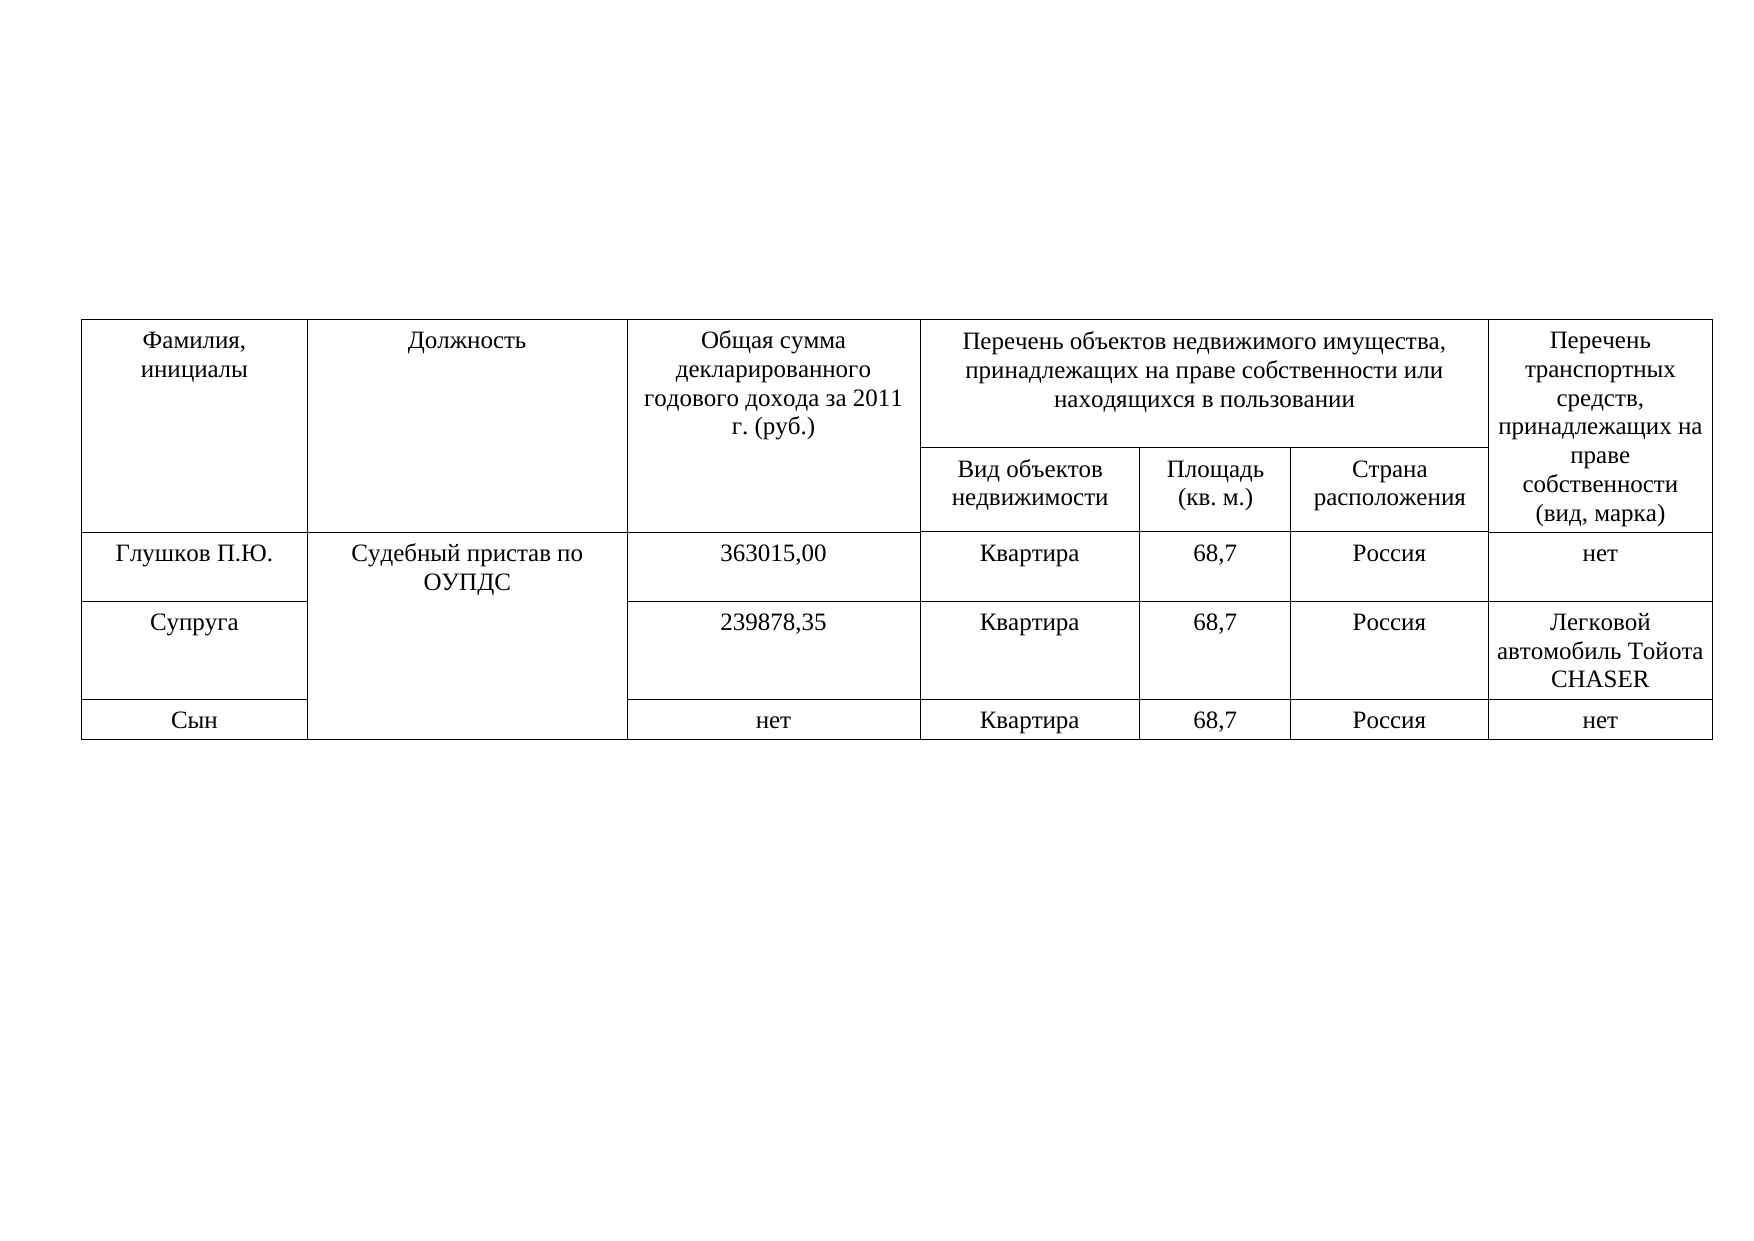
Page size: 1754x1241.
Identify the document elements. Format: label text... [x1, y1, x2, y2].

table_cell Легковой автомобиль Тойота CHASER [1489, 602, 1712, 699]
table_cell Страна расположения [1291, 448, 1488, 531]
table_cell Квартира [921, 602, 1139, 699]
table_cell Вид объектов недвижимости [921, 448, 1139, 531]
table_cell нет [1489, 533, 1712, 601]
table_cell Россия [1291, 700, 1488, 739]
table_cell Супруга [82, 602, 307, 699]
table_header Перечень объектов недвижимого имущества, принадлежащих на праве собственности или находящихся в пользовании [921, 320, 1488, 447]
table_cell Квартира [921, 700, 1139, 739]
table_header Общая сумма декларированного годового дохода за 2011 г. (руб.) [628, 320, 920, 532]
table_cell нет [628, 700, 920, 739]
table_cell Квартира [921, 532, 1139, 601]
table_cell Россия [1291, 532, 1488, 601]
table_header Должность [308, 320, 627, 532]
table_cell Сын [82, 700, 307, 739]
table_cell Россия [1291, 602, 1488, 699]
table_cell 239878,35 [628, 602, 920, 699]
table_cell Глушков П.Ю. [82, 533, 307, 601]
table_cell нет [1489, 700, 1712, 739]
table_cell Площадь (кв. м.) [1140, 448, 1290, 531]
table_cell 68,7 [1140, 602, 1290, 699]
table_header Перечень транспортных средств, принадлежащих на праве собственности (вид, марка) [1489, 320, 1712, 532]
table_cell Судебный пристав по ОУПДС [308, 533, 627, 739]
table_cell 68,7 [1140, 532, 1290, 601]
table_cell 68,7 [1140, 700, 1290, 739]
table_header Фамилия, инициалы [82, 320, 307, 532]
table_cell 363015,00 [628, 533, 920, 601]
